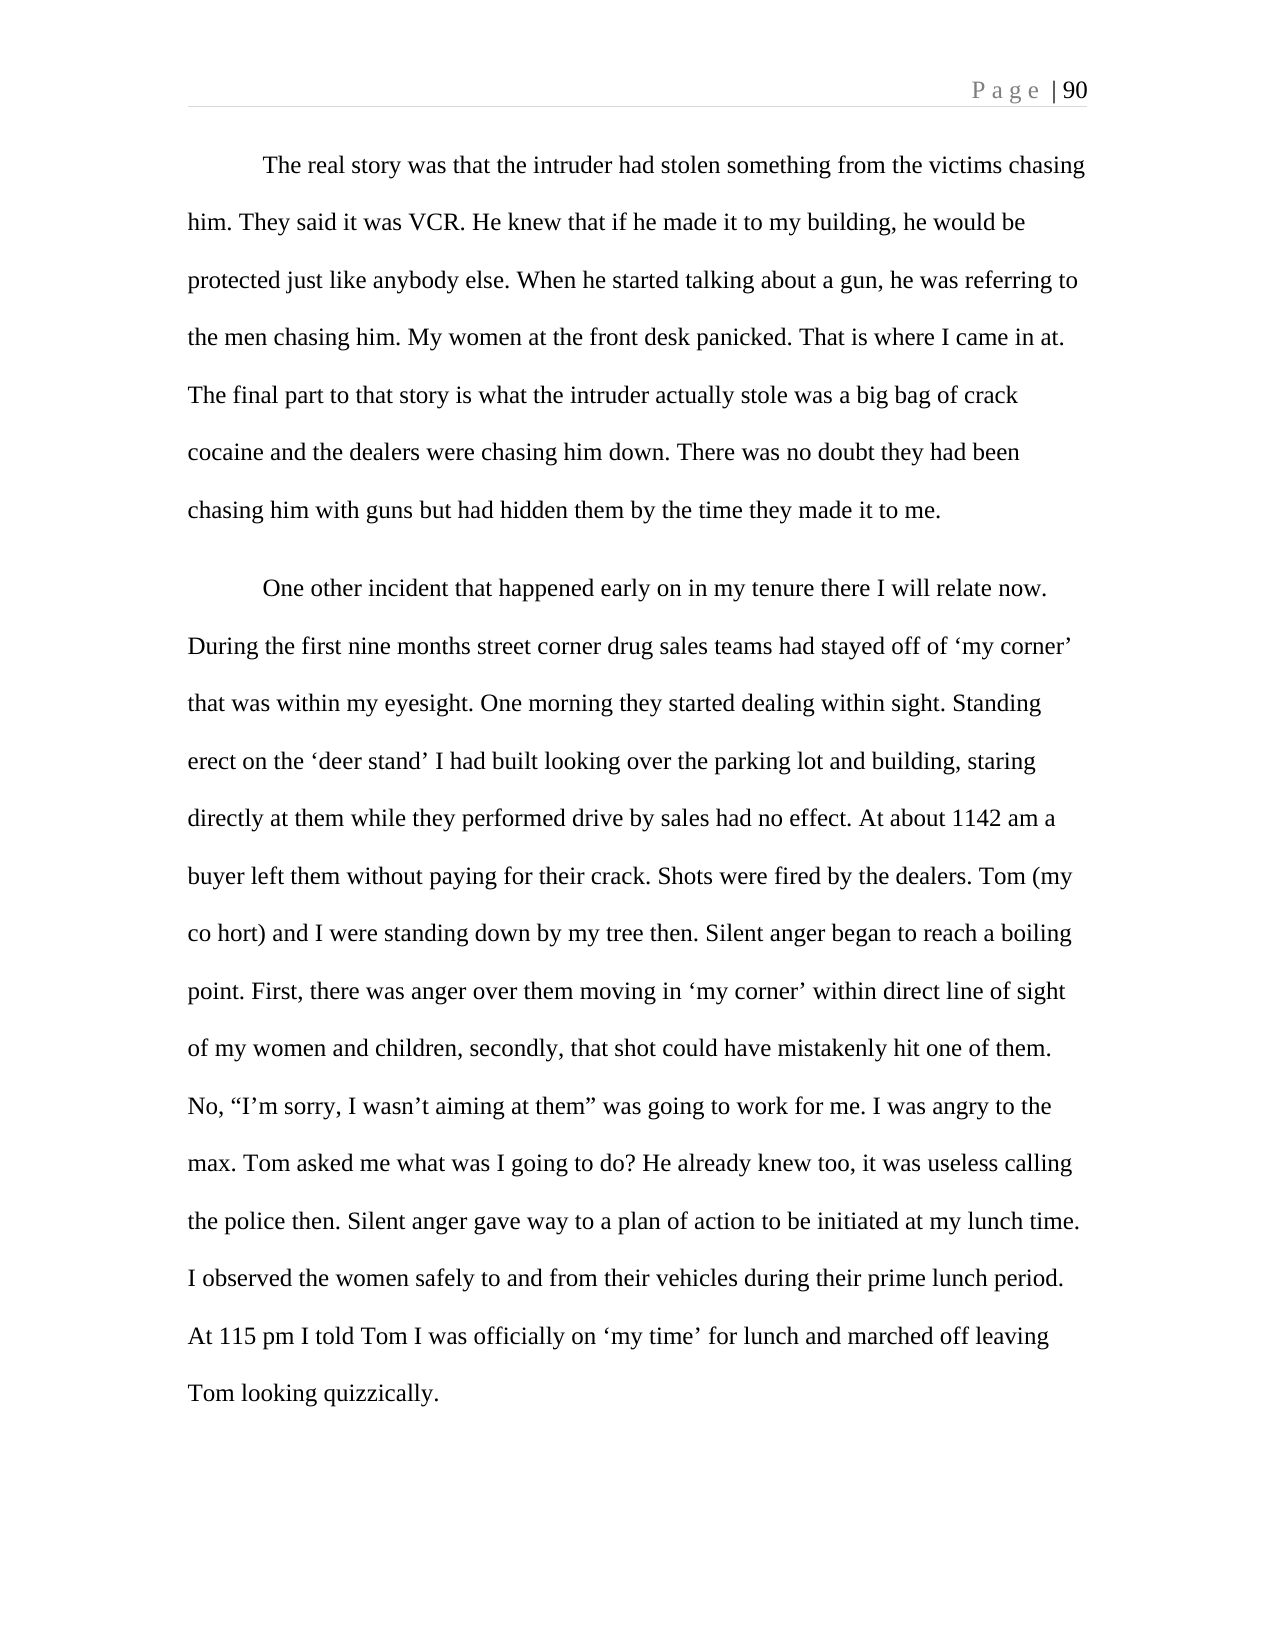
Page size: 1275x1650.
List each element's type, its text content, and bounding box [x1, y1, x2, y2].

text The real story was that the intruder had stolen something from the victims chasing him. They said it was VCR. He knew that if he made it to my building, he would be protected just like anybody else. When he started talking about a gun, he was referring to the men chasing him. My women at the front desk panicked. That is where I came in at. The final part to that story is what the intruder actually stole was a big bag of crack cocaine and the dealers were chasing him down. There was no doubt they had been chasing him with guns but had hidden them by the time they made it to me. [187, 150, 1087, 524]
text One other incident that happened early on in my tenure there I will relate now. During the first nine months street corner drug sales teams had stayed off of ‘my corner’ that was within my eyesight. One morning they started dealing within sight. Standing erect on the ‘deer stand’ I had built looking over the parking lot and building, staring directly at them while they performed drive by sales had no effect. At about 1142 am a buyer left them without paying for their crack. Shots were fired by the dealers. Tom (my co hort) and I were standing down by my tree then. Silent anger began to reach a boiling point. First, there was anger over them moving in ‘my corner’ within direct line of sight of my women and children, secondly, that shot could have mistakenly hit one of them. No, “I’m sorry, I wasn’t aiming at them” was going to work for me. I was angry to the max. Tom asked me what was I going to do? He already knew too, it was useless calling the police then. Silent anger gave way to a plan of action to be initiated at my lunch time. I observed the women safely to and from their vehicles during their prime lunch period. At 115 pm I told Tom I was officially on ‘my time’ for lunch and marched off leaving Tom looking quizzically. [187, 573, 1087, 1407]
